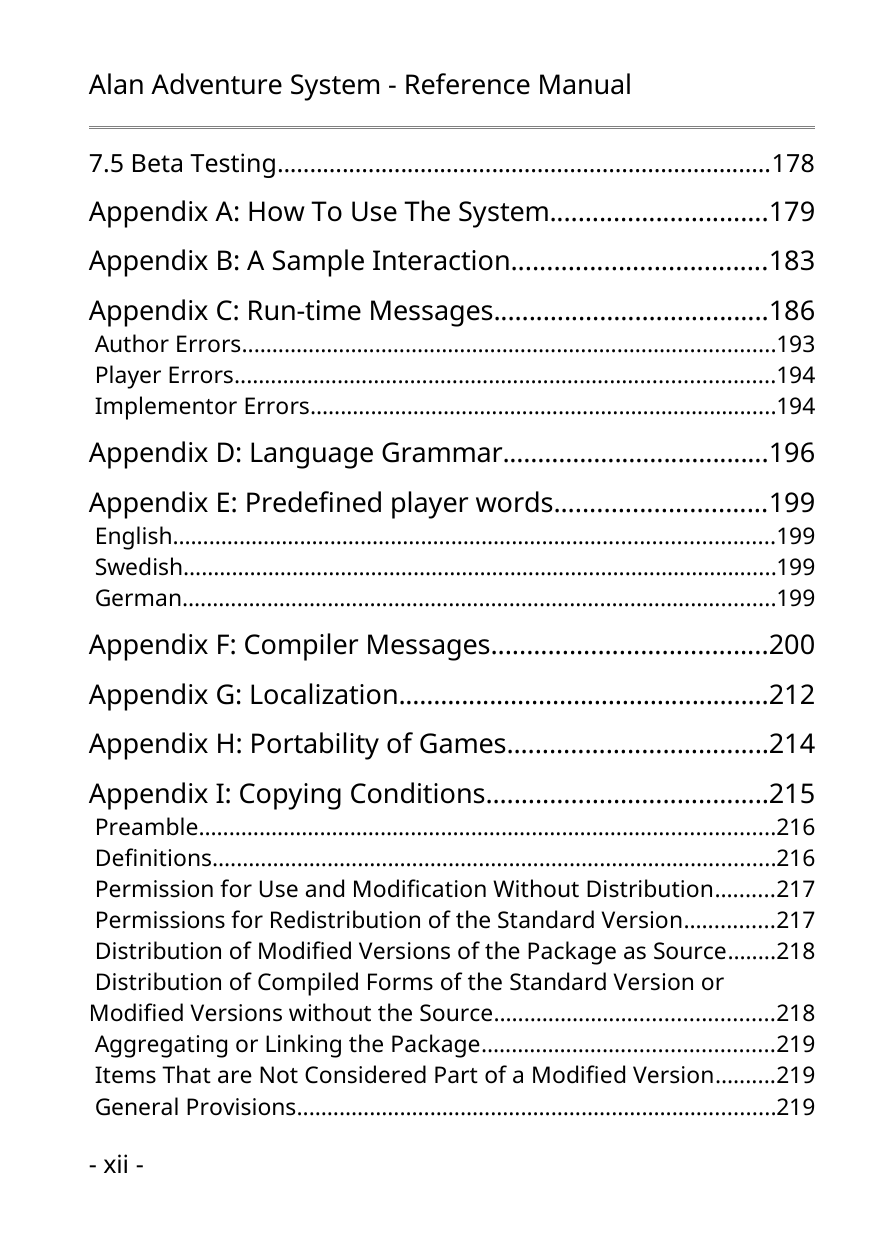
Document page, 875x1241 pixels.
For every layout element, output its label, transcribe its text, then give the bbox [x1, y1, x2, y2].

text German 199 [88, 582, 815, 613]
text Appendix A: How To Use The System 179 [88, 192, 815, 229]
text Appendix B: A Sample Interaction 183 [88, 241, 815, 278]
text 7.5 Beta Testing 178 [88, 146, 815, 179]
text Implementor Errors 194 [88, 390, 815, 421]
text English 199 [88, 520, 815, 551]
text Items That are Not Considered Part of a Modified Version 219 [88, 1059, 815, 1090]
text Appendix F: Compiler Messages 200 [88, 626, 815, 663]
text Appendix I: Copying Conditions 215 [88, 774, 815, 811]
text Preamble 216 [88, 811, 815, 842]
text Appendix D: Language Grammar 196 [88, 433, 815, 471]
text Distribution of Compiled Forms of the Standard Version or Modified Versions without the Source 218 [88, 966, 815, 1028]
text Appendix E: Predefined player words 199 [88, 483, 815, 520]
text Swedish 199 [88, 551, 815, 582]
text Distribution of Modified Versions of the Package as Source 218 [88, 935, 815, 966]
text Appendix C: Run-time Messages 186 [88, 291, 815, 328]
text Author Errors 193 [88, 328, 815, 359]
text Appendix H: Portability of Games 214 [88, 724, 815, 762]
text Appendix G: Localization 212 [88, 675, 815, 712]
text Player Errors 194 [88, 359, 815, 390]
text General Provisions 219 [88, 1090, 815, 1121]
text Aggregating or Linking the Package 219 [88, 1028, 815, 1059]
text Definitions 216 [88, 842, 815, 873]
text Permission for Use and Modification Without Distribution 217 [88, 873, 815, 904]
text Permissions for Redistribution of the Standard Version 217 [88, 904, 815, 935]
